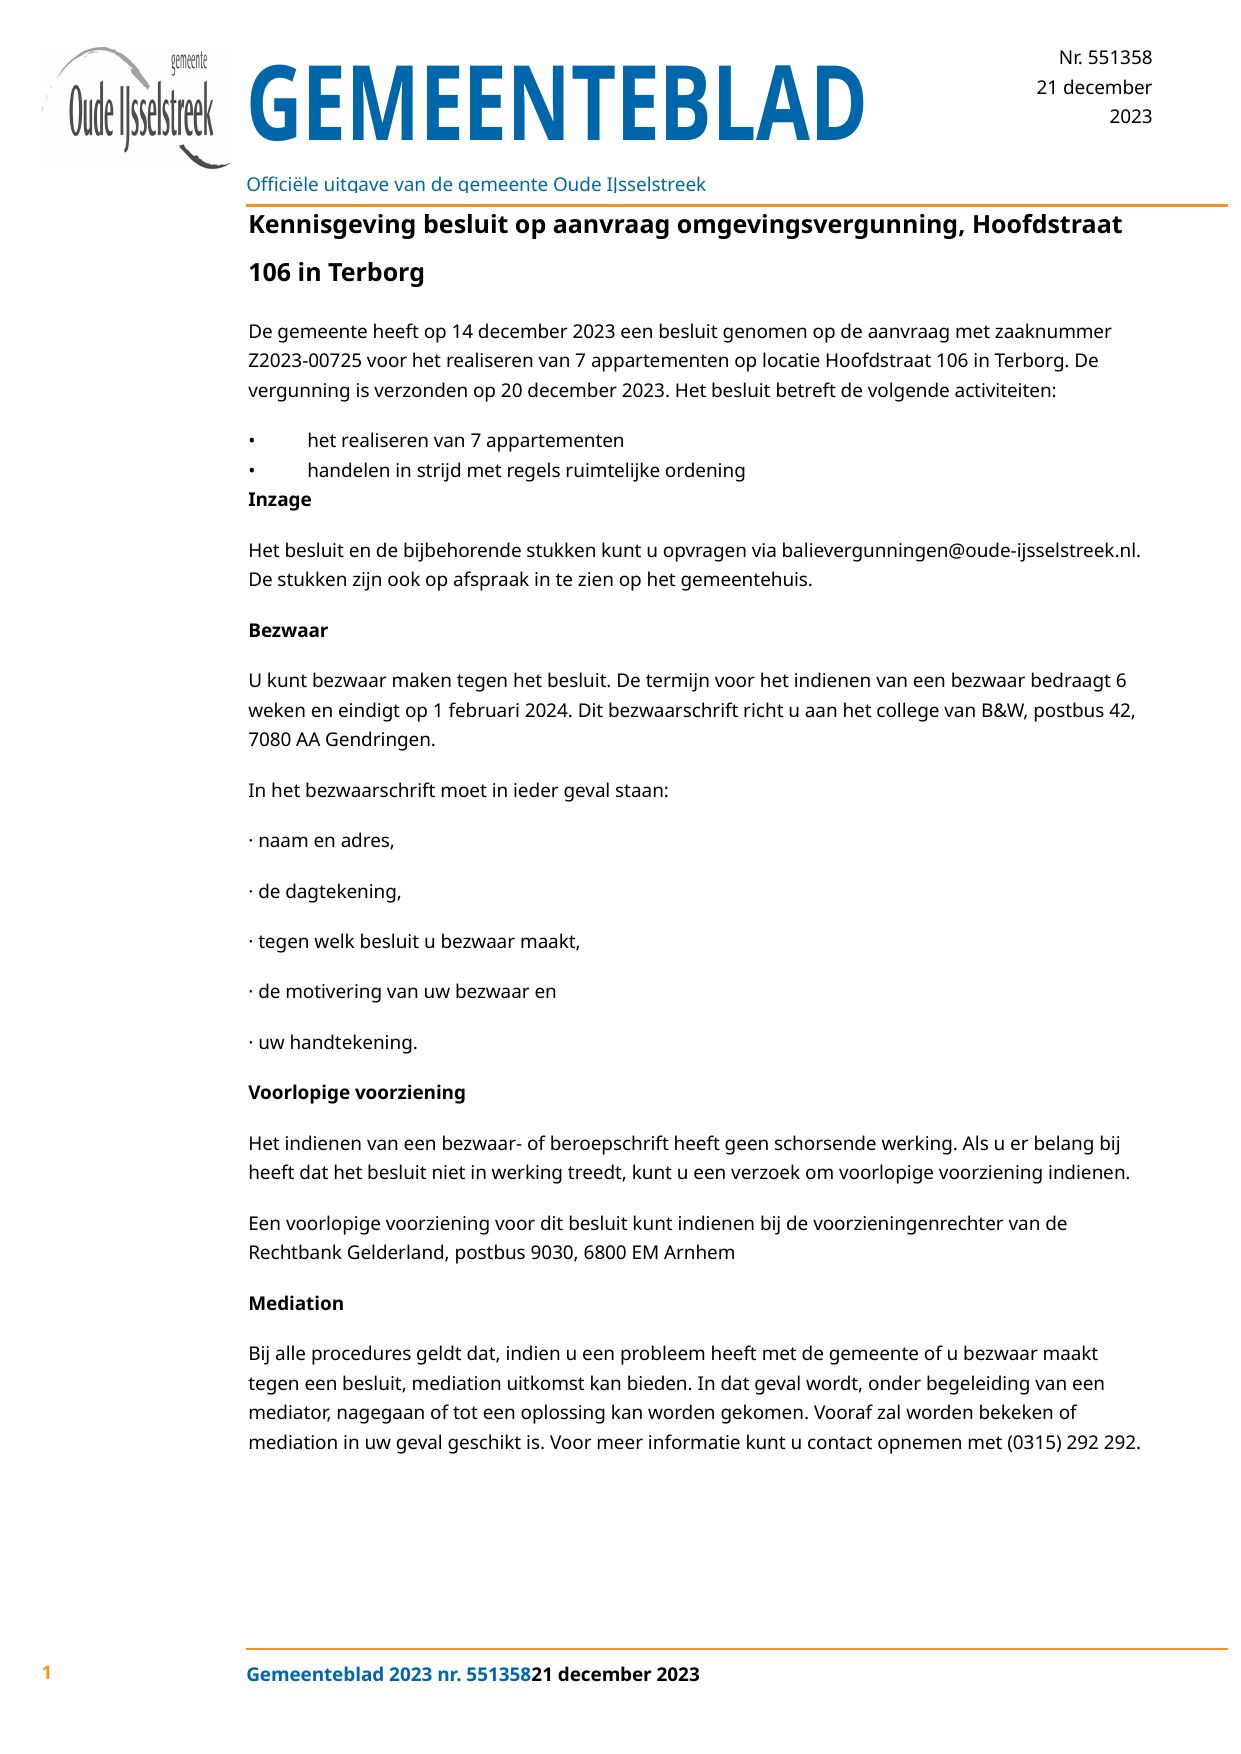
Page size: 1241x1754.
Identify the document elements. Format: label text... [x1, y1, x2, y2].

text Het indienen van een bezwaar- of beroepschrift heeft geen schorsende werking. Als u er belang bij heeft dat het besluit niet in werking treedt, kunt u een verzoek om voorlopige voorziening indienen. [248, 1130, 1152, 1185]
picture [41, 47, 231, 172]
list het realiseren van 7 appartementen [248, 427, 1152, 453]
text · naam en adres, [248, 827, 1152, 853]
text In het bezwaarschrift moet in ieder geval staan: [248, 777, 1152, 803]
text Voorlopige voorziening [248, 1079, 1152, 1105]
text Een voorlopige voorziening voor dit besluit kunt indienen bij de voorzieningenrechter van de Rechtbank Gelderland, postbus 9030, 6800 EM Arnhem [248, 1210, 1152, 1265]
text U kunt bezwaar maken tegen het besluit. De termijn voor het indienen van een bezwaar bedraagt 6 weken en eindigt op 1 februari 2024. Dit bezwaarschrift richt u aan het college van B&W, postbus 42, 7080 AA Gendringen. [248, 667, 1152, 752]
text Bezwaar [248, 617, 1152, 643]
text Het besluit en de bijbehorende stukken kunt u opvragen via balievergunningen@oude-ijsselstreek.nl. De stukken zijn ook op afspraak in te zien op het gemeentehuis. [248, 537, 1152, 592]
text Mediation [248, 1290, 1152, 1316]
text Kennisgeving besluit op aanvraag omgevingsvergunning, Hoofdstraat 106 in Terborg [248, 207, 1152, 288]
text Bij alle procedures geldt dat, indien u een probleem heeft met de gemeente of u bezwaar maakt tegen een besluit, mediation uitkomst kan bieden. In dat geval wordt, onder begeleiding van een mediator, nagegaan of tot een oplossing kan worden gekomen. Vooraf zal worden bekeken of mediation in uw geval geschikt is. Voor meer informatie kunt u contact opnemen met (0315) 292 292. [248, 1340, 1152, 1455]
text De gemeente heeft op 14 december 2023 een besluit genomen op de aanvraag met zaaknummer Z2023-00725 voor het realiseren van 7 appartementen op locatie Hoofdstraat 106 in Terborg. De vergunning is verzonden op 20 december 2023. Het besluit betreft de volgende activiteiten: [248, 318, 1152, 403]
text · de motivering van uw bezwaar en [248, 979, 1152, 1004]
text · uw handtekening. [248, 1029, 1152, 1055]
text · de dagtekening, [248, 878, 1152, 904]
list handelen in strijd met regels ruimtelijke ordening [248, 457, 1152, 483]
text · tegen welk besluit u bezwaar maakt, [248, 928, 1152, 954]
text Inzage [248, 487, 1152, 512]
